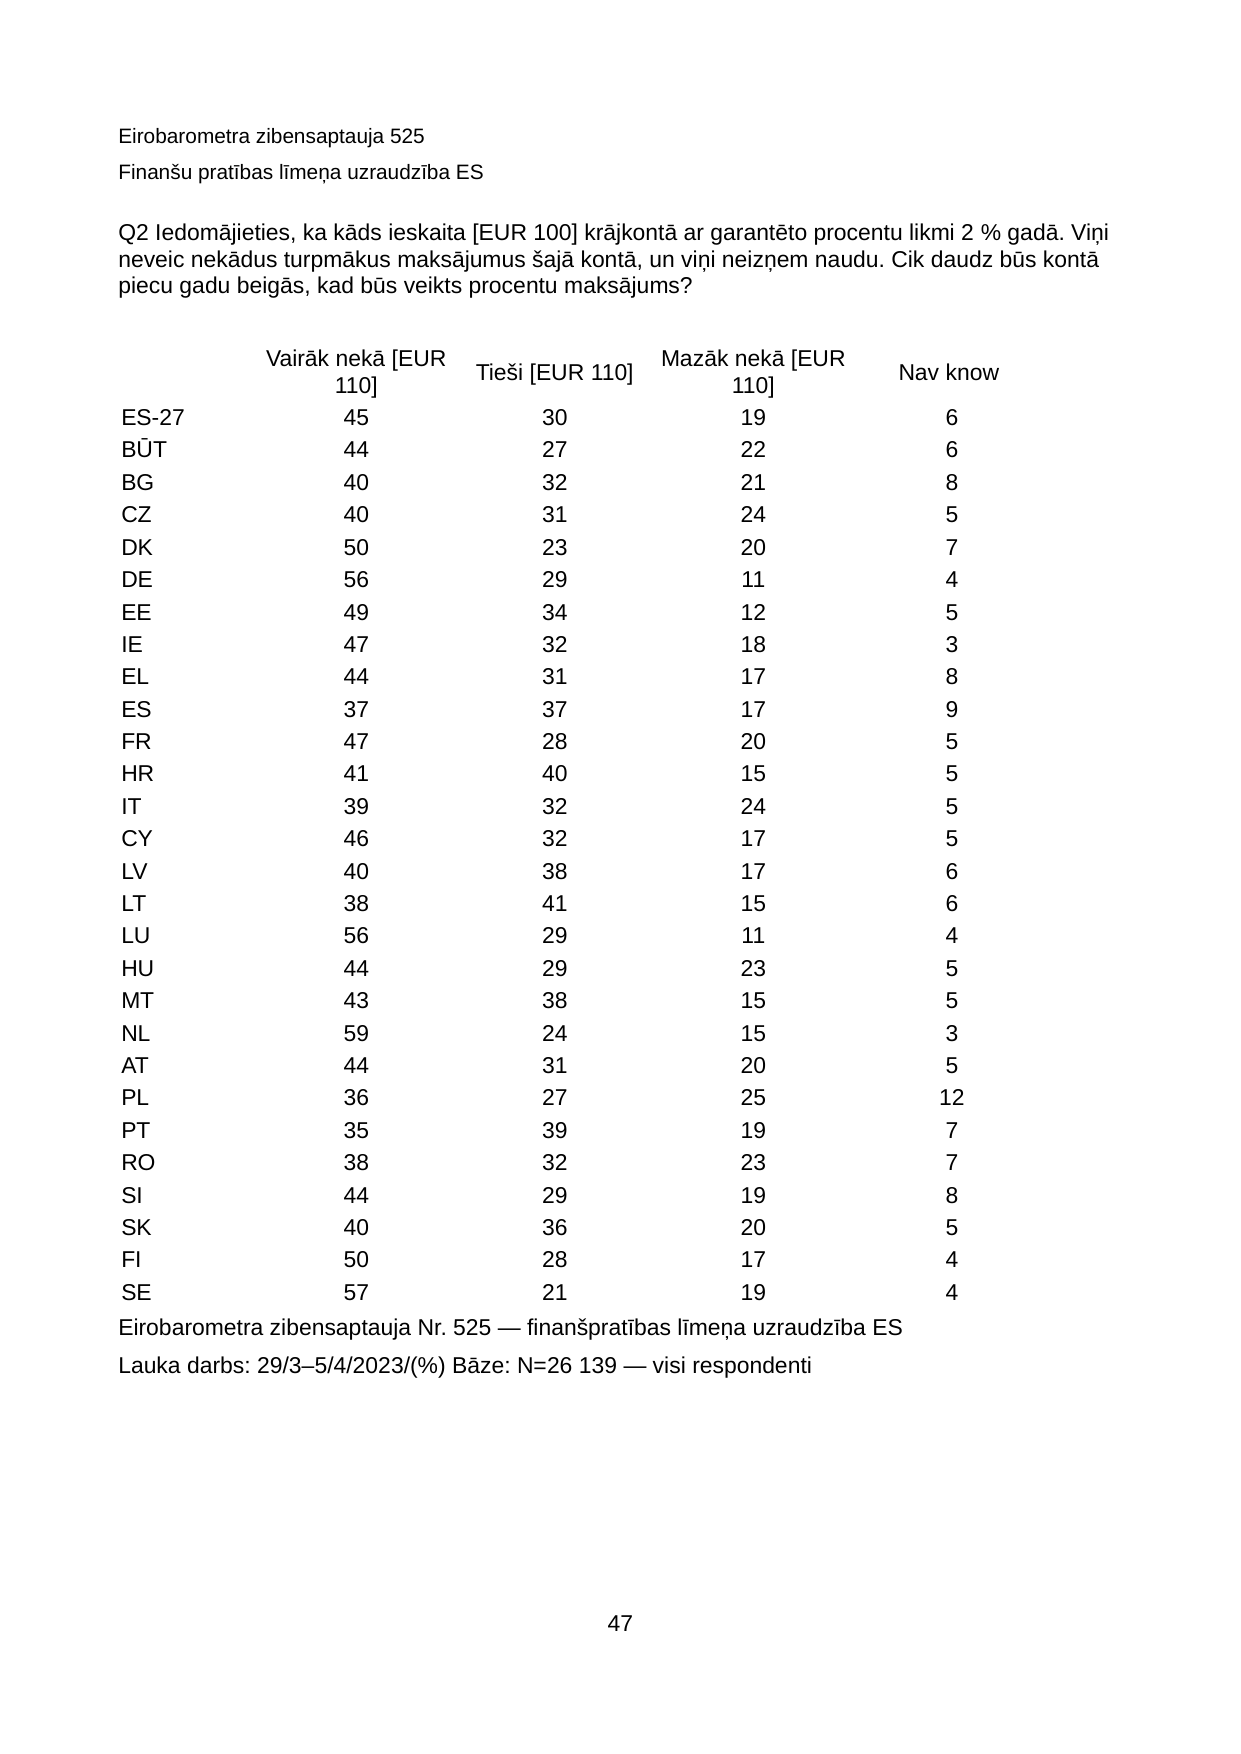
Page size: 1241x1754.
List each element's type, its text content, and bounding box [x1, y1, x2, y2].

table_cell 41 [257, 758, 455, 790]
table_cell 4 [853, 563, 1051, 595]
table_cell 9 [853, 693, 1051, 725]
table_cell SE [118, 1276, 257, 1308]
table_cell 20 [654, 725, 852, 757]
table_cell 29 [455, 1179, 654, 1211]
table_cell 32 [455, 628, 654, 660]
table_cell 6 [853, 855, 1051, 887]
text Eirobarometra zibensaptauja Nr. 525 — finanšpratības līmeņa uzraudzība ES [118, 1314, 1122, 1340]
table_cell SK [118, 1211, 257, 1243]
table_cell 32 [455, 790, 654, 822]
table_cell 40 [257, 855, 455, 887]
table_cell 49 [257, 595, 455, 628]
table_cell 19 [654, 401, 852, 433]
table_cell 34 [455, 595, 654, 628]
table_cell 5 [853, 498, 1051, 531]
table_cell 46 [257, 822, 455, 854]
table_cell 23 [654, 1146, 852, 1178]
table_cell 3 [853, 628, 1051, 660]
table_cell 17 [654, 822, 852, 854]
table_header Mazāk nekā [EUR 110] [654, 343, 852, 401]
table_cell 32 [455, 1146, 654, 1178]
table_cell 11 [654, 919, 852, 952]
table_cell 15 [654, 758, 852, 790]
table_cell 23 [455, 531, 654, 563]
table_cell 5 [853, 595, 1051, 628]
table_cell PL [118, 1081, 257, 1114]
table_cell 56 [257, 919, 455, 952]
table_cell 29 [455, 952, 654, 984]
table_cell ES-27 [118, 401, 257, 433]
table_cell LU [118, 919, 257, 952]
table_cell 5 [853, 725, 1051, 757]
table_cell 43 [257, 984, 455, 1017]
table_cell FR [118, 725, 257, 757]
table_cell 24 [654, 498, 852, 531]
table_cell 18 [654, 628, 852, 660]
table_cell 11 [654, 563, 852, 595]
table_cell DK [118, 531, 257, 563]
table_cell 59 [257, 1017, 455, 1049]
table_cell 5 [853, 1049, 1051, 1081]
table_cell 39 [257, 790, 455, 822]
table_cell 4 [853, 1276, 1051, 1308]
table_cell 19 [654, 1179, 852, 1211]
table_header Vairāk nekā [EUR 110] [257, 343, 455, 401]
table_cell 30 [455, 401, 654, 433]
table_cell 31 [455, 498, 654, 531]
table_header Nav know [853, 343, 1051, 401]
table_cell 24 [654, 790, 852, 822]
table_cell 27 [455, 1081, 654, 1114]
table_cell 3 [853, 1017, 1051, 1049]
table_cell 5 [853, 822, 1051, 854]
table_cell 39 [455, 1114, 654, 1146]
table_cell 28 [455, 725, 654, 757]
table_cell 44 [257, 1049, 455, 1081]
table_cell BŪT [118, 434, 257, 466]
table_cell CZ [118, 498, 257, 531]
table_header Tieši [EUR 110] [455, 343, 654, 401]
text Q2 Iedomājieties, ka kāds ieskaita [EUR 100] krājkontā ar garantēto procentu likmi 2 % gadā. Viņi neveic nekādus turpmākus maksājumus šajā kontā, un viņi neizņem naudu. Cik daudz būs kontā piecu gadu beigās, kad būs veikts procentu maksājums? [118, 219, 1122, 298]
table_cell IT [118, 790, 257, 822]
table_cell 12 [654, 595, 852, 628]
table_cell 47 [257, 725, 455, 757]
table_cell 38 [257, 1146, 455, 1178]
table_cell 5 [853, 790, 1051, 822]
table_cell EE [118, 595, 257, 628]
table_cell 19 [654, 1114, 852, 1146]
table_cell 50 [257, 1243, 455, 1276]
table_cell LV [118, 855, 257, 887]
table_header [118, 343, 257, 401]
table_cell 15 [654, 887, 852, 919]
table_cell 36 [257, 1081, 455, 1114]
table_cell 44 [257, 434, 455, 466]
table_cell ES [118, 693, 257, 725]
table_cell 32 [455, 822, 654, 854]
table_cell 47 [257, 628, 455, 660]
table_cell 21 [455, 1276, 654, 1308]
table_cell 5 [853, 984, 1051, 1017]
table_cell 19 [654, 1276, 852, 1308]
table_cell 36 [455, 1211, 654, 1243]
table_cell 6 [853, 434, 1051, 466]
table_cell 27 [455, 434, 654, 466]
table_cell 50 [257, 531, 455, 563]
table_cell 17 [654, 855, 852, 887]
table_cell 35 [257, 1114, 455, 1146]
table_cell 7 [853, 531, 1051, 563]
table_cell 15 [654, 1017, 852, 1049]
table_cell 25 [654, 1081, 852, 1114]
table_cell IE [118, 628, 257, 660]
table_cell 17 [654, 693, 852, 725]
table_cell 31 [455, 660, 654, 693]
table_cell EL [118, 660, 257, 693]
table_cell 29 [455, 563, 654, 595]
table_cell 21 [654, 466, 852, 498]
table_cell 29 [455, 919, 654, 952]
table_cell 37 [455, 693, 654, 725]
table_cell 20 [654, 1211, 852, 1243]
table_cell 44 [257, 952, 455, 984]
table_cell 44 [257, 660, 455, 693]
table_cell 8 [853, 660, 1051, 693]
table_cell CY [118, 822, 257, 854]
table_cell 7 [853, 1146, 1051, 1178]
table_cell 40 [257, 466, 455, 498]
table_cell SI [118, 1179, 257, 1211]
table_cell 41 [455, 887, 654, 919]
table_cell 44 [257, 1179, 455, 1211]
table_cell 5 [853, 758, 1051, 790]
table_cell 28 [455, 1243, 654, 1276]
table_cell PT [118, 1114, 257, 1146]
table_cell 40 [257, 498, 455, 531]
table_cell 38 [455, 855, 654, 887]
table_cell 23 [654, 952, 852, 984]
text Lauka darbs: 29/3–5/4/2023/(%) Bāze: N=26 139 — visi respondenti [118, 1352, 1122, 1379]
table_cell 24 [455, 1017, 654, 1049]
table_cell 31 [455, 1049, 654, 1081]
table_cell BG [118, 466, 257, 498]
table_cell 20 [654, 531, 852, 563]
table_cell 12 [853, 1081, 1051, 1114]
table_cell 5 [853, 952, 1051, 984]
table_cell 8 [853, 466, 1051, 498]
table_cell 37 [257, 693, 455, 725]
table_cell 5 [853, 1211, 1051, 1243]
table_cell 40 [455, 758, 654, 790]
table_cell AT [118, 1049, 257, 1081]
table_cell 7 [853, 1114, 1051, 1146]
table_cell 17 [654, 1243, 852, 1276]
table_cell LT [118, 887, 257, 919]
table_cell 4 [853, 919, 1051, 952]
table_cell RO [118, 1146, 257, 1178]
table_cell 20 [654, 1049, 852, 1081]
table_cell HR [118, 758, 257, 790]
table_cell 8 [853, 1179, 1051, 1211]
table_cell 40 [257, 1211, 455, 1243]
table_cell 57 [257, 1276, 455, 1308]
table_cell FI [118, 1243, 257, 1276]
table_cell 4 [853, 1243, 1051, 1276]
table_cell NL [118, 1017, 257, 1049]
table_cell HU [118, 952, 257, 984]
table_cell 22 [654, 434, 852, 466]
table_cell 17 [654, 660, 852, 693]
table_cell DE [118, 563, 257, 595]
table_cell 32 [455, 466, 654, 498]
table_cell 38 [455, 984, 654, 1017]
table_cell 6 [853, 887, 1051, 919]
table_cell 6 [853, 401, 1051, 433]
table_cell 45 [257, 401, 455, 433]
table_cell 15 [654, 984, 852, 1017]
table_cell 38 [257, 887, 455, 919]
table_cell 56 [257, 563, 455, 595]
table_cell MT [118, 984, 257, 1017]
